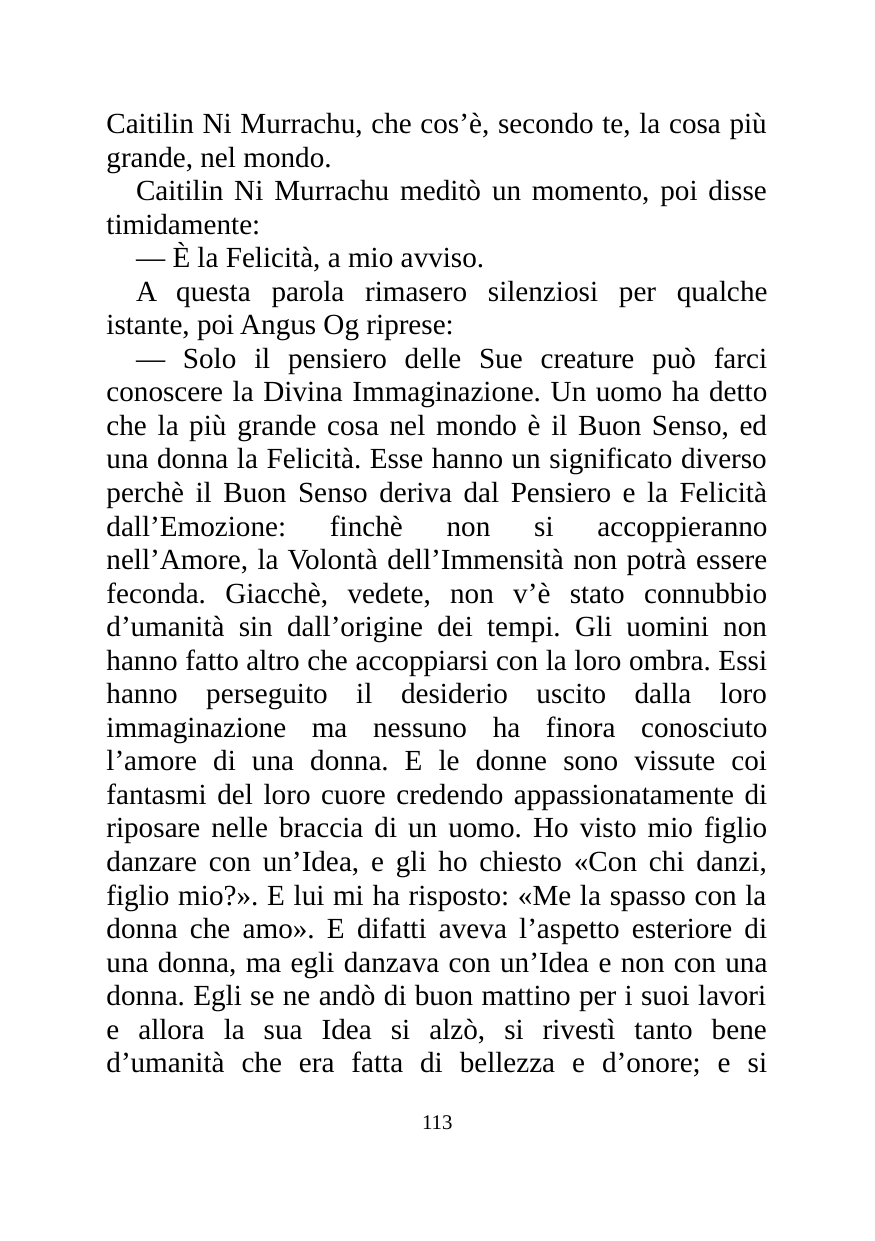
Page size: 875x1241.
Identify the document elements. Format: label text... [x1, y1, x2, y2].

text — Solo il pensiero delle Sue creature può farci conoscere la Divina Immaginazione. Un uomo ha detto che la più grande cosa nel mondo è il Buon Senso, ed una donna la Felicità. Esse hanno un significato diverso perchè il Buon Senso deriva dal Pensiero e la Felicità dall’Emozione: finchè non si accoppieranno nell’Amore, la Volontà dell’Immensità non potrà essere feconda. Giacchè, vedete, non v’è stato connubbio d’umanità sin dall’origine dei tempi. Gli uomini non hanno fatto altro che accoppiarsi con la loro ombra. Essi hanno perseguito il desiderio uscito dalla loro immaginazione ma nessuno ha finora conosciuto l’amore di una donna. E le donne sono vissute coi fantasmi del loro cuore credendo appassionatamente di riposare nelle braccia di un uomo. Ho visto mio figlio danzare con un’Idea, e gli ho chiesto «Con chi danzi, figlio mio?». E lui mi ha risposto: «Me la spasso con la donna che amo». E difatti aveva l’aspetto esteriore di una donna, ma egli danzava con un’Idea e non con una donna. Egli se ne andò di buon mattino per i suoi lavori e allora la sua Idea si alzò, si rivestì tanto bene d’umanità che era fatta di bellezza e d’onore; e si [106, 341, 768, 1079]
text — È la Felicità, a mio avviso. [106, 240, 768, 274]
text Caitilin Ni Murrachu, che cos’è, secondo te, la cosa più grande, nel mondo. [106, 106, 768, 173]
text A questa parola rimasero silenziosi per qualche istante, poi Angus Og riprese: [106, 274, 768, 341]
text Caitilin Ni Murrachu meditò un momento, poi disse timidamente: [106, 173, 768, 240]
